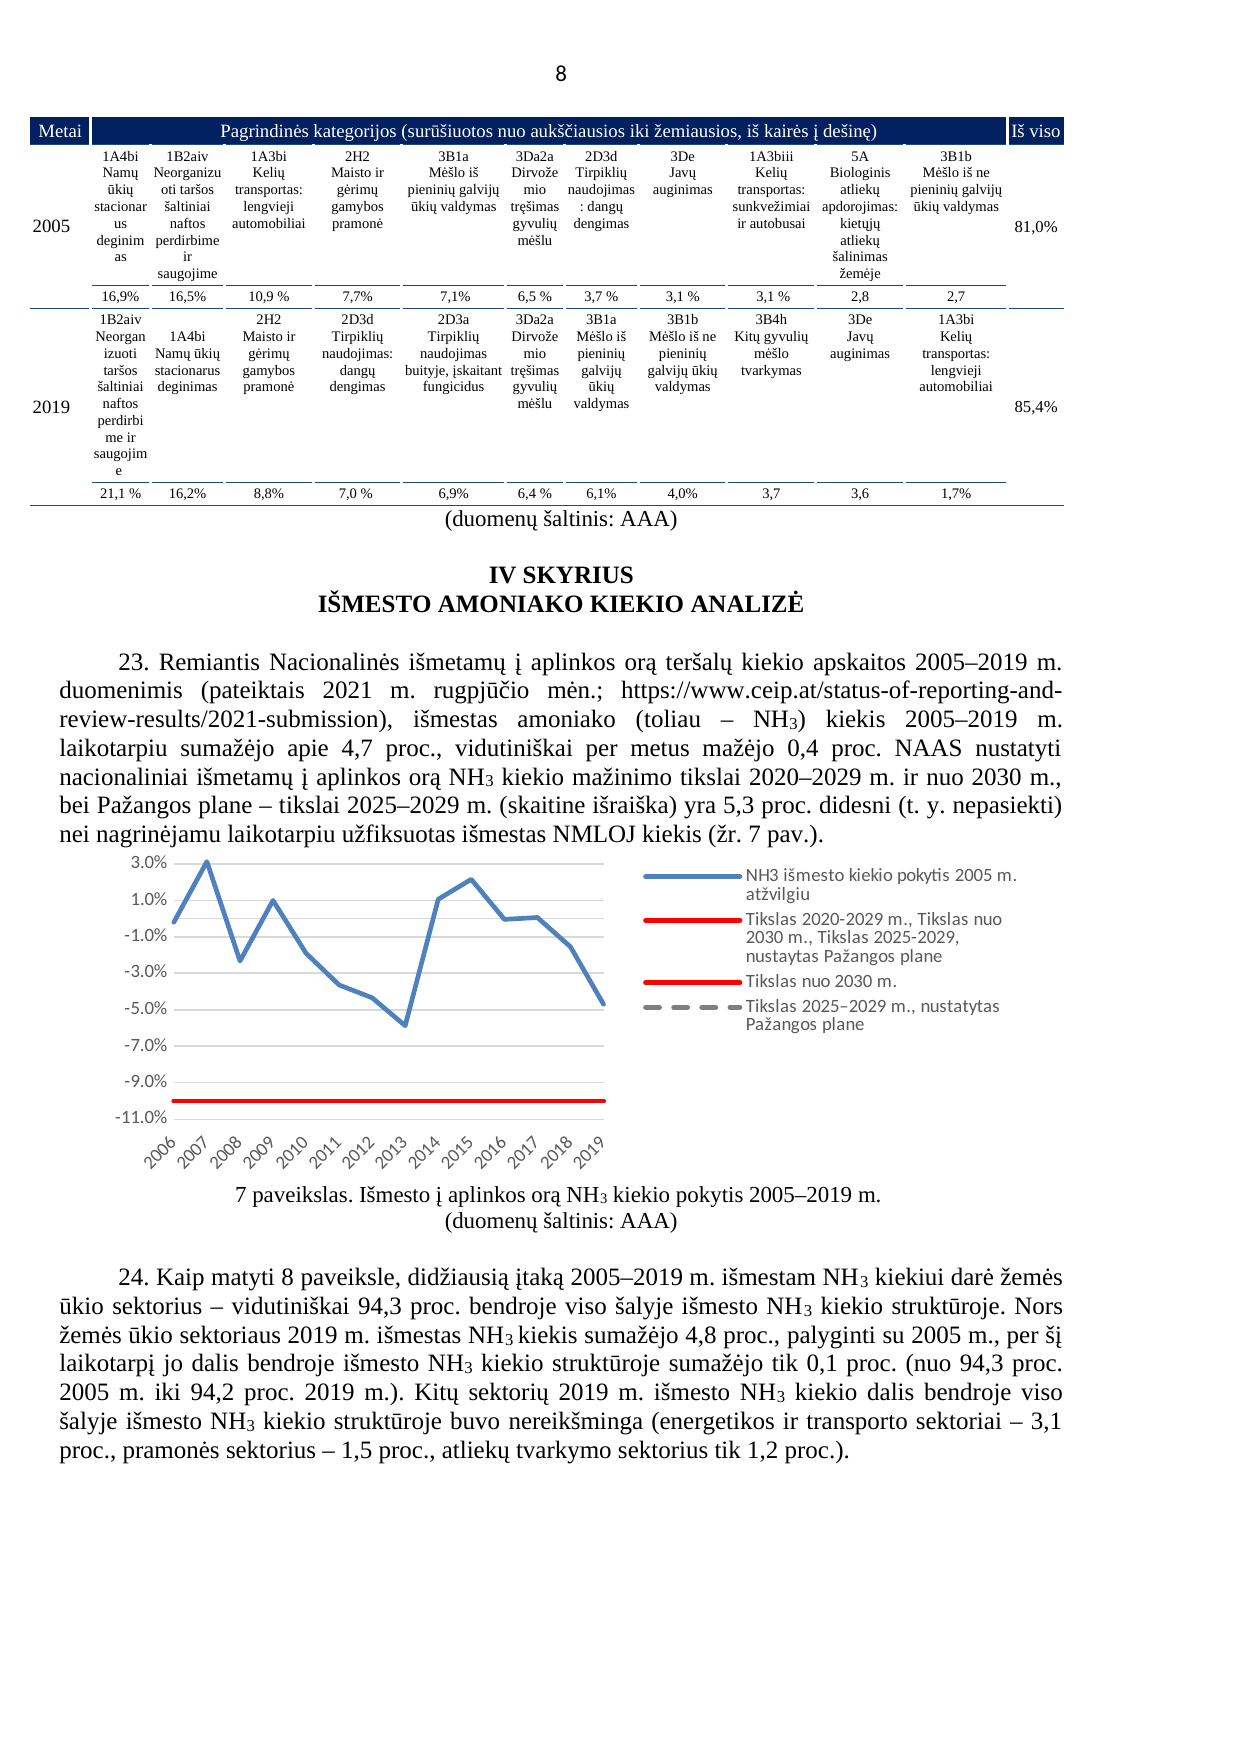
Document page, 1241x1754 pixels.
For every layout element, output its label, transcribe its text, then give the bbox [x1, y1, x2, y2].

table_cell 3B1b Mėšlo iš ne pieninių galvijų ūkių valdymas [906, 145, 1006, 284]
table_cell 3,1 % [728, 286, 814, 308]
table_cell 3De Javų auginimas [640, 145, 725, 284]
table_cell 8,8% [226, 483, 312, 505]
text 24. Kaip matyti 8 paveiksle, didžiausią įtaką 2005–2019 m. išmestam NH3 kiekiui darė žemės ūkio sektorius – vidutiniškai 94,3 proc. bendroje viso šalyje išmesto NH3 kiekio struktūroje. Nors žemės ūkio sektoriaus 2019 m. išmestas NH3 kiekis sumažėjo 4,8 proc., palyginti su 2005 m., per šį laikotarpį jo dalis bendroje išmesto NH3 kiekio struktūroje sumažėjo tik 0,1 proc. (nuo 94,3 proc. 2005 m. iki 94,2 proc. 2019 m.). Kitų sektorių 2019 m. išmesto NH3 kiekio dalis bendroje viso šalyje išmesto NH3 kiekio struktūroje buvo nereikšminga (energetikos ir transporto sektoriai – 3,1 proc., pramonės sektorius – 1,5 proc., atliekų tvarkymo sektorius tik 1,2 proc.). [59, 1262, 1063, 1463]
table_cell 6,1% [566, 483, 637, 505]
table_cell 2D3a Tirpiklių naudojimas buityje, įskaitant fungicidus [403, 309, 504, 482]
table_cell 1A3bi Kelių transportas: lengvieji automobiliai [906, 309, 1006, 482]
table_cell 3B1a Mėšlo iš pieninių galvijų ūkių valdymas [403, 145, 504, 284]
text IV SKYRIUS [59, 560, 1063, 589]
table_cell 1A3biii Kelių transportas: sunkvežimiai ir autobusai [728, 145, 814, 284]
table_cell 16,9% [92, 286, 149, 308]
table_cell 5A Biologinis atliekų apdorojimas: kietųjų atliekų šalinimas žemėje [817, 145, 903, 284]
table_cell 3,6 [817, 483, 903, 505]
table_cell 2H2 Maisto ir gėrimų gamybos pramonė [315, 145, 400, 284]
table_cell 2D3d Tirpiklių naudojimas: dangų dengimas [315, 309, 400, 482]
table_cell 6,5 % [507, 286, 563, 308]
table_cell 1B2aiv Neorganizuoti taršos šaltiniai naftos perdirbime ir saugojime [152, 145, 223, 284]
table_cell 3,1 % [640, 286, 725, 308]
table_cell 4,0% [640, 483, 725, 505]
table_cell 85,4% [1009, 309, 1064, 505]
table_cell 6,4 % [507, 483, 563, 505]
table_cell 6,9% [403, 483, 504, 505]
text 7 paveikslas. Išmesto į aplinkos orą NH3 kiekio pokytis 2005–2019 m. [59, 1181, 1063, 1207]
subtitle IŠMESTO AMONIAKO KIEKIO ANALIZĖ [59, 589, 1063, 618]
table_cell 1A4bi Namų ūkių stacionarus deginimas [152, 309, 223, 482]
table_cell 7,7% [315, 286, 400, 308]
table_cell 3,7 % [566, 286, 637, 308]
table_header Pagrindinės kategorijos (surūšiuotos nuo aukščiausios iki žemiausios, iš kairės į dešinę) [92, 117, 1006, 144]
table_cell 3Da2a Dirvožemio tręšimas gyvulių mėšlu [507, 145, 563, 284]
table_cell 1,7% [906, 483, 1006, 505]
table_cell 2,8 [817, 286, 903, 308]
table_cell 21,1 % [92, 483, 149, 505]
table_cell 2005 [30, 145, 89, 308]
table_cell 1A3bi Kelių transportas: lengvieji automobiliai [226, 145, 312, 284]
table_cell 7,1% [403, 286, 504, 308]
table_cell 3B1b Mėšlo iš ne pieninių galvijų ūkių valdymas [640, 309, 725, 482]
table_header Iš viso [1009, 117, 1064, 144]
table_cell 3B4h Kitų gyvulių mėšlo tvarkymas [728, 309, 814, 482]
table_cell 2,7 [906, 286, 1006, 308]
table_cell 2H2 Maisto ir gėrimų gamybos pramonė [226, 309, 312, 482]
table_cell 81,0% [1009, 145, 1064, 308]
text (duomenų šaltinis: AAA) [59, 1207, 1063, 1233]
table_cell 2019 [30, 309, 89, 505]
table_cell 16,5% [152, 286, 223, 308]
table_header Metai [30, 117, 89, 144]
table_cell 7,0 % [315, 483, 400, 505]
table_cell 3,7 [728, 483, 814, 505]
table_cell 2D3d Tirpiklių naudojimas: dangų dengimas [566, 145, 637, 284]
text 23. Remiantis Nacionalinės išmetamų į aplinkos orą teršalų kiekio apskaitos 2005–2019 m. duomenimis (pateiktais 2021 m. rugpjūčio mėn.; https://www.ceip.at/status-of-reporting-and-review-results/2021-submission), išmestas amoniako (toliau – NH3) kiekis 2005–2019 m. laikotarpiu sumažėjo apie 4,7 proc., vidutiniškai per metus mažėjo 0,4 proc. NAAS nustatyti nacionaliniai išmetamų į aplinkos orą NH3 kiekio mažinimo tikslai 2020–2029 m. ir nuo 2030 m., bei Pažangos plane – tikslai 2025–2029 m. (skaitine išraiška) yra 5,3 proc. didesni (t. y. nepasiekti) nei nagrinėjamu laikotarpiu užfiksuotas išmestas NMLOJ kiekis (žr. 7 pav.). [59, 647, 1063, 848]
table_cell 3B1a Mėšlo iš pieninių galvijų ūkių valdymas [566, 309, 637, 482]
table_cell 1B2aiv Neorganizuoti taršos šaltiniai naftos perdirbime ir saugojime [92, 309, 149, 482]
table_cell 1A4bi Namų ūkių stacionarus deginimas [92, 145, 149, 284]
table_cell 10,9 % [226, 286, 312, 308]
text (duomenų šaltinis: AAA) [59, 506, 1063, 532]
table_cell 3De Javų auginimas [817, 309, 903, 482]
table_cell 3Da2a Dirvožemio tręšimas gyvulių mėšlu [507, 309, 563, 482]
table_cell 16,2% [152, 483, 223, 505]
